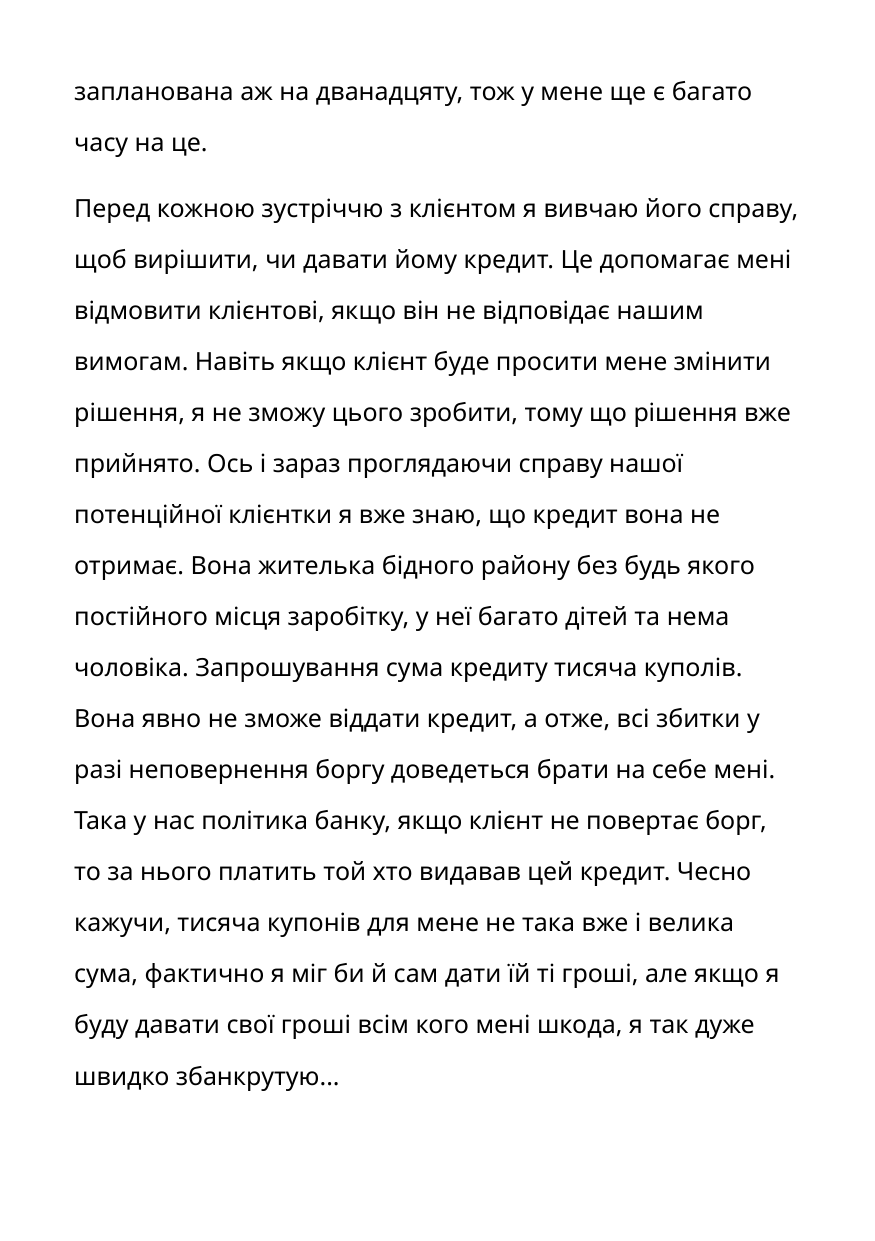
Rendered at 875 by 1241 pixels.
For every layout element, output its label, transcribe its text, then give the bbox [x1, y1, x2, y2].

text Перед кожною зустріччю з клієнтом я вивчаю його справу, щоб вирішити, чи давати йому кредит. Це допомагає мені відмовити клієнтові, якщо він не відповідає нашим вимогам. Навіть якщо клієнт буде просити мене змінити рішення, я не зможу цього зробити, тому що рішення вже прийнято. Ось і зараз проглядаючи справу нашої потенційної клієнтки я вже знаю, що кредит вона не отримає. Вона жителька бідного району без будь якого постійного місця заробітку, у неї багато дітей та нема чоловіка. Запрошування сума кредиту тисяча куполів. Вона явно не зможе віддати кредит, а отже, всі збитки у разі неповернення боргу доведеться брати на себе мені. Така у нас політика банку, якщо клієнт не повертає борг, то за нього платить той хто видавав цей кредит. Чесно кажучи, тисяча купонів для мене не така вже і велика сума, фактично я міг би й сам дати їй ті гроші, але якщо я буду давати свої гроші всім кого мені шкода, я так дуже швидко збанкрутую... [74, 191, 800, 1092]
text запланована аж на дванадцяту, тож у мене ще є багато часу на це. [74, 74, 800, 159]
